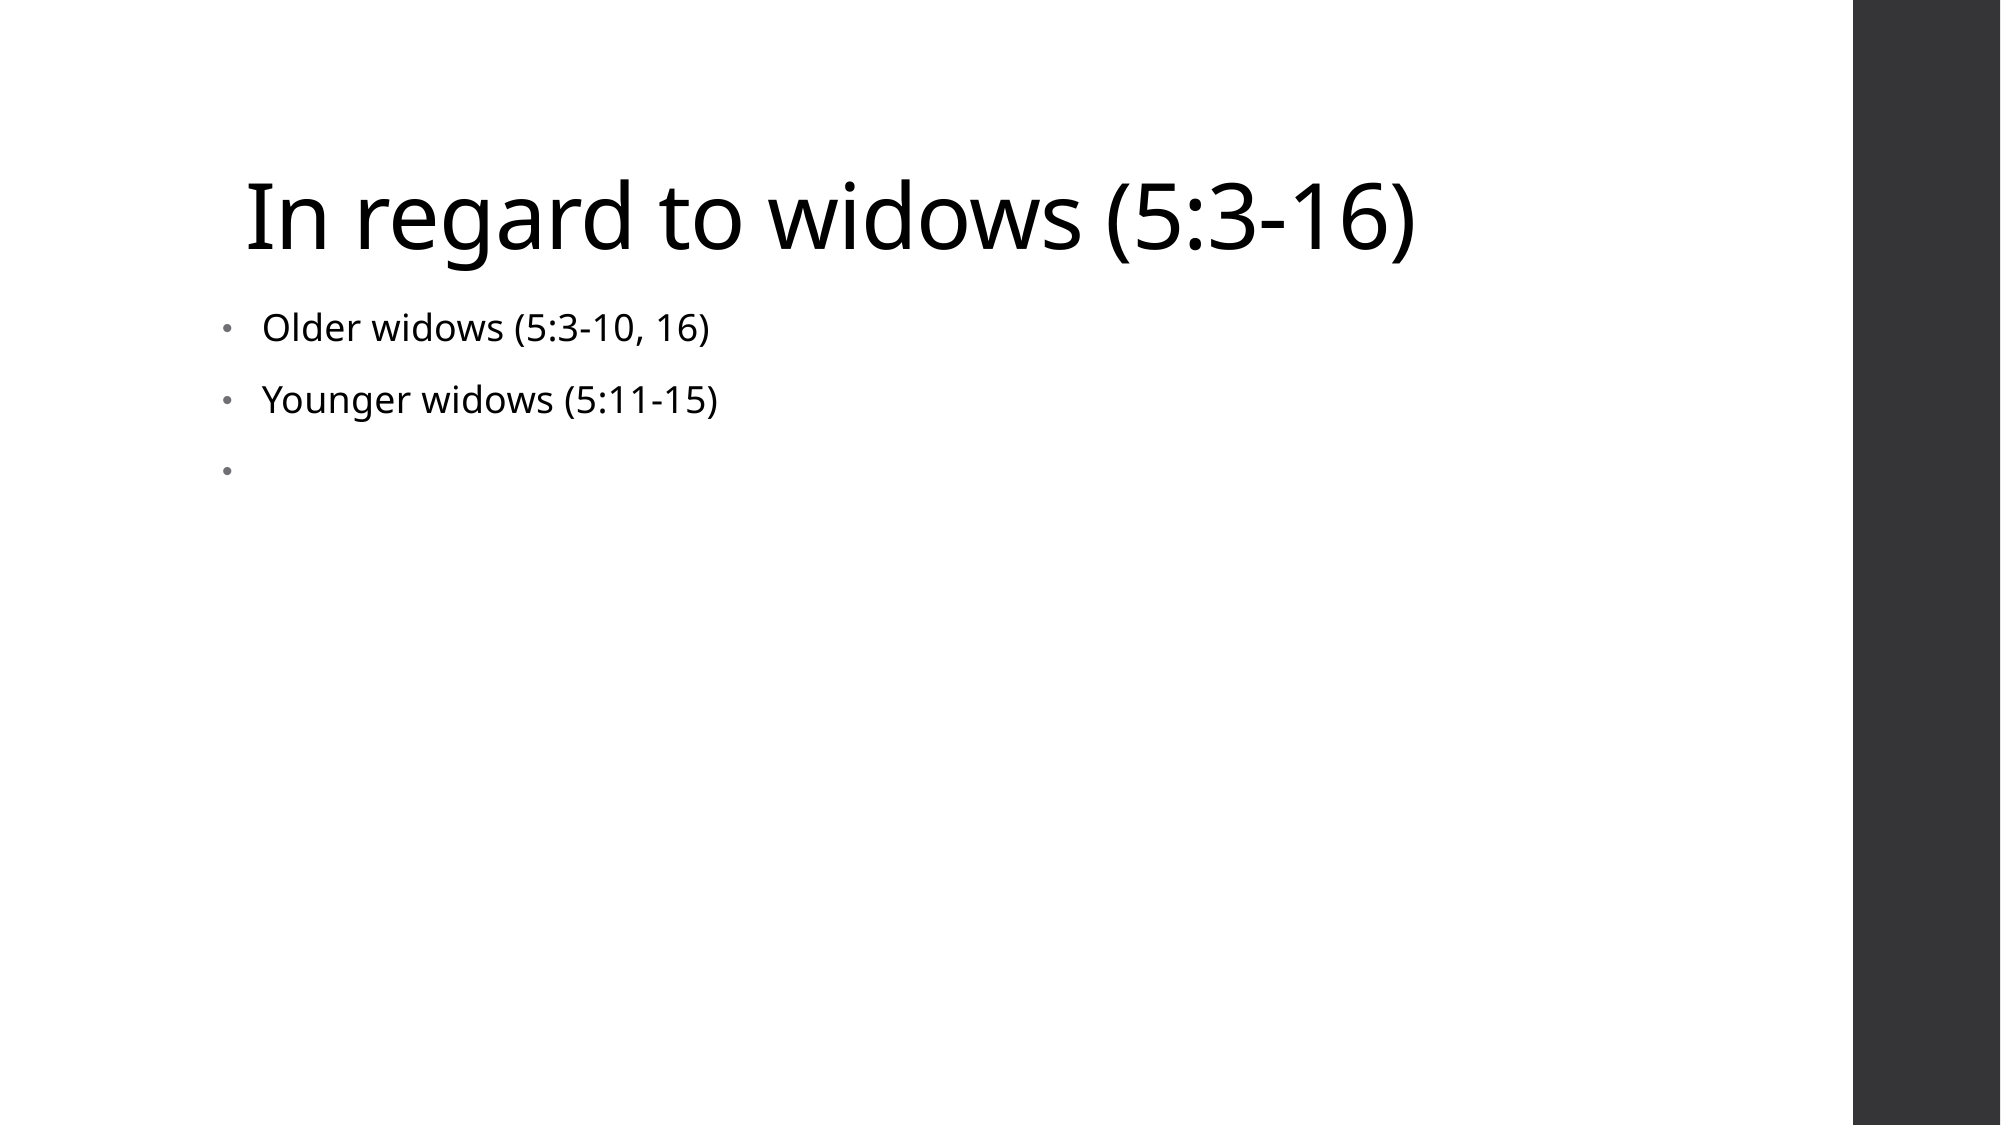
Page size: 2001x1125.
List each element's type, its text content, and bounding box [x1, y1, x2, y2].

title In regard to widows (5:3-16) [206, 60, 1797, 278]
list Older widows (5:3-10, 16) Younger widows (5:11-15) [206, 299, 1617, 1014]
